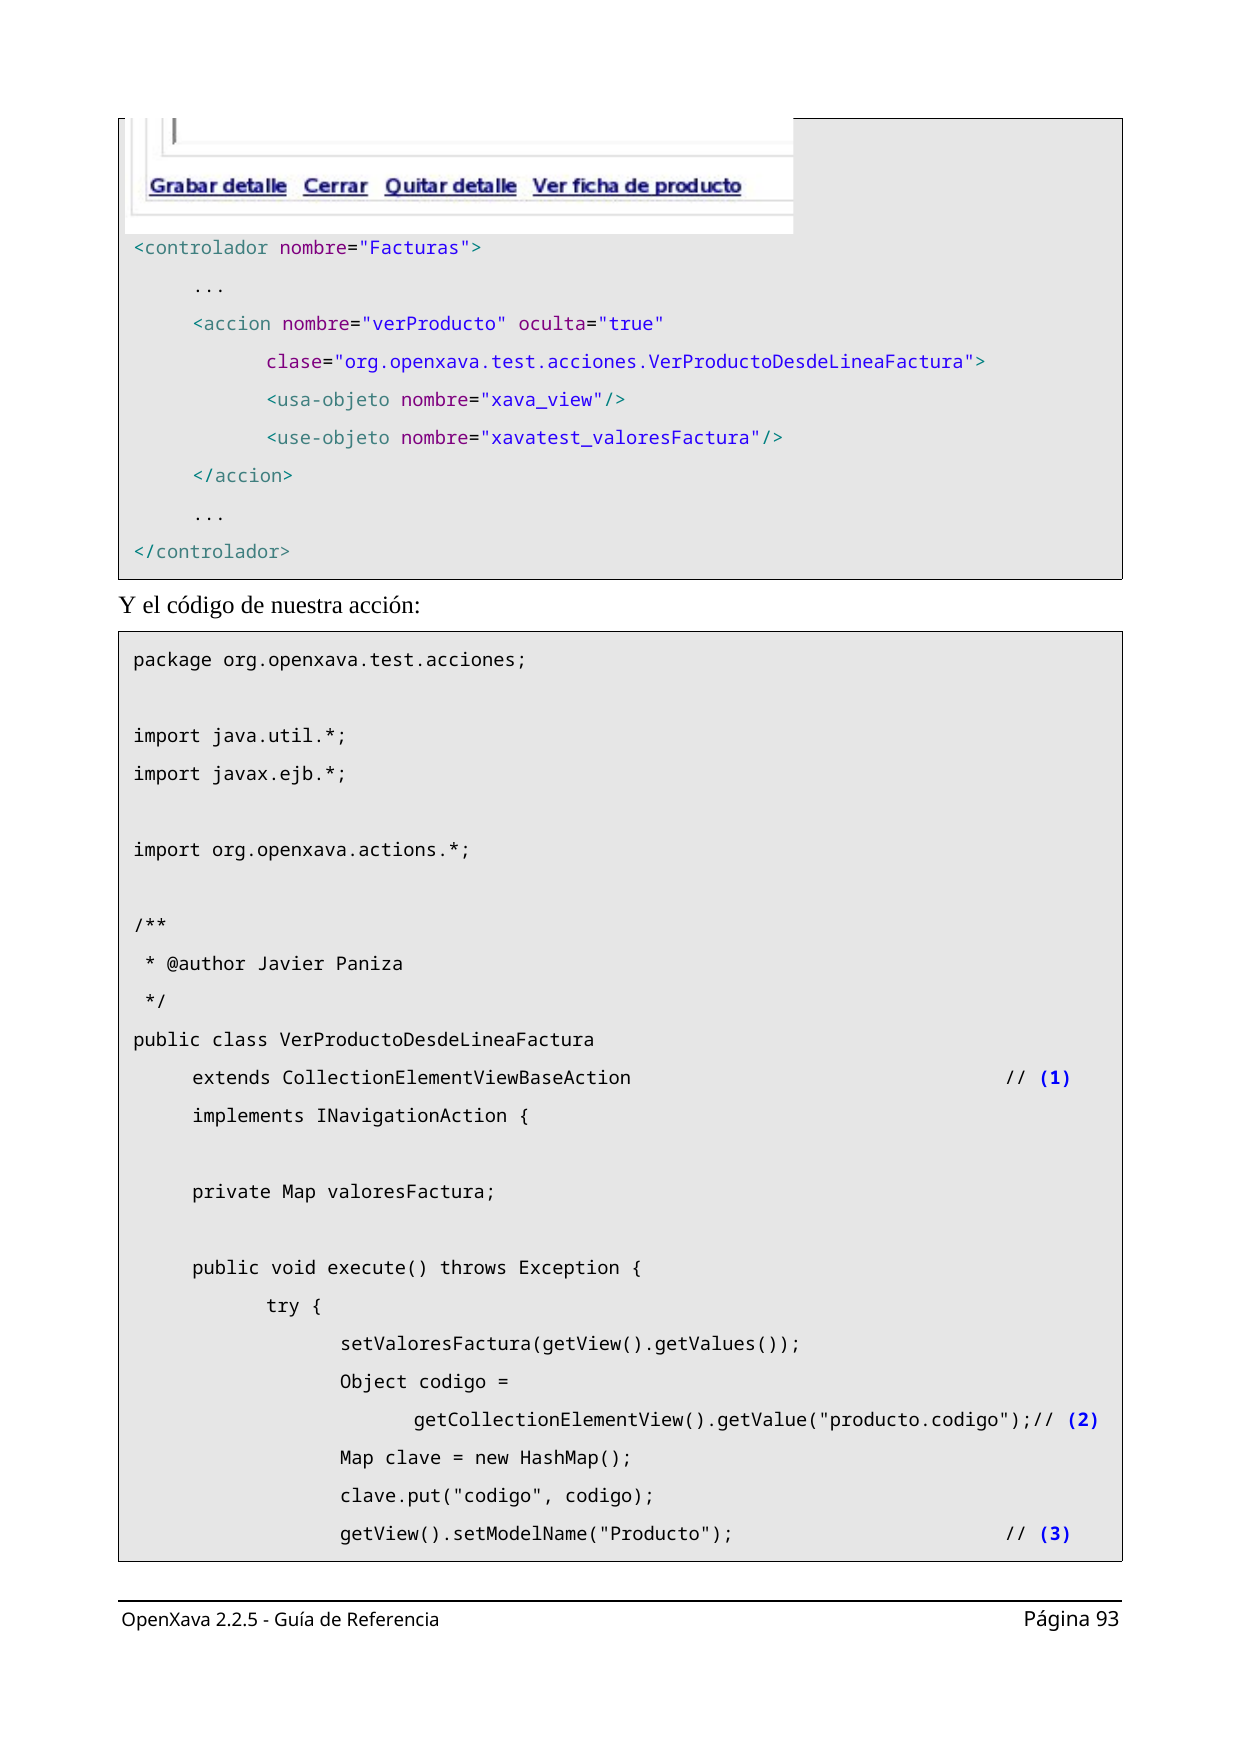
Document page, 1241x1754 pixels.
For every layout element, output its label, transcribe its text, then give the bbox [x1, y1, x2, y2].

text <accion nombre="verProducto" oculta="true" [119, 295, 1122, 333]
text </accion> [119, 447, 1122, 485]
text public void execute() throws Exception { [119, 1240, 1122, 1278]
text extends CollectionElementViewBaseAction // (1) [119, 1049, 1122, 1088]
text */ [119, 973, 1122, 1012]
text private Map valoresFactura; [119, 1164, 1122, 1202]
text ... [119, 485, 1122, 523]
text /** [119, 897, 1122, 936]
text <controlador nombre="Facturas"> [119, 234, 1122, 257]
text clave.put("codigo", codigo); [119, 1468, 1122, 1506]
text <use-objeto nombre="xavatest_valoresFactura"/> [119, 409, 1122, 447]
text implements INavigationAction { [119, 1088, 1122, 1126]
picture [125, 118, 794, 234]
text package org.openxava.test.acciones; [119, 632, 1122, 669]
text try { [119, 1278, 1122, 1316]
text clase="org.openxava.test.acciones.VerProductoDesdeLineaFactura"> [119, 333, 1122, 371]
text import java.util.*; [119, 707, 1122, 745]
text </controlador> [119, 523, 1122, 579]
text setValoresFactura(getView().getValues()); [119, 1316, 1122, 1354]
text import org.openxava.actions.*; [119, 821, 1122, 859]
text * @author Javier Paniza [119, 936, 1122, 973]
text Map clave = new HashMap(); [119, 1430, 1122, 1468]
text import javax.ejb.*; [119, 745, 1122, 783]
text public class VerProductoDesdeLineaFactura [119, 1012, 1122, 1049]
text Y el código de nuestra acción: [118, 591, 1122, 619]
text <usa-objeto nombre="xava_view"/> [119, 371, 1122, 409]
text getCollectionElementView().getValue("producto.codigo");// (2) [119, 1392, 1122, 1430]
text Object codigo = [119, 1354, 1122, 1392]
text getView().setModelName("Producto"); // (3) [119, 1506, 1122, 1561]
text ... [119, 257, 1122, 295]
